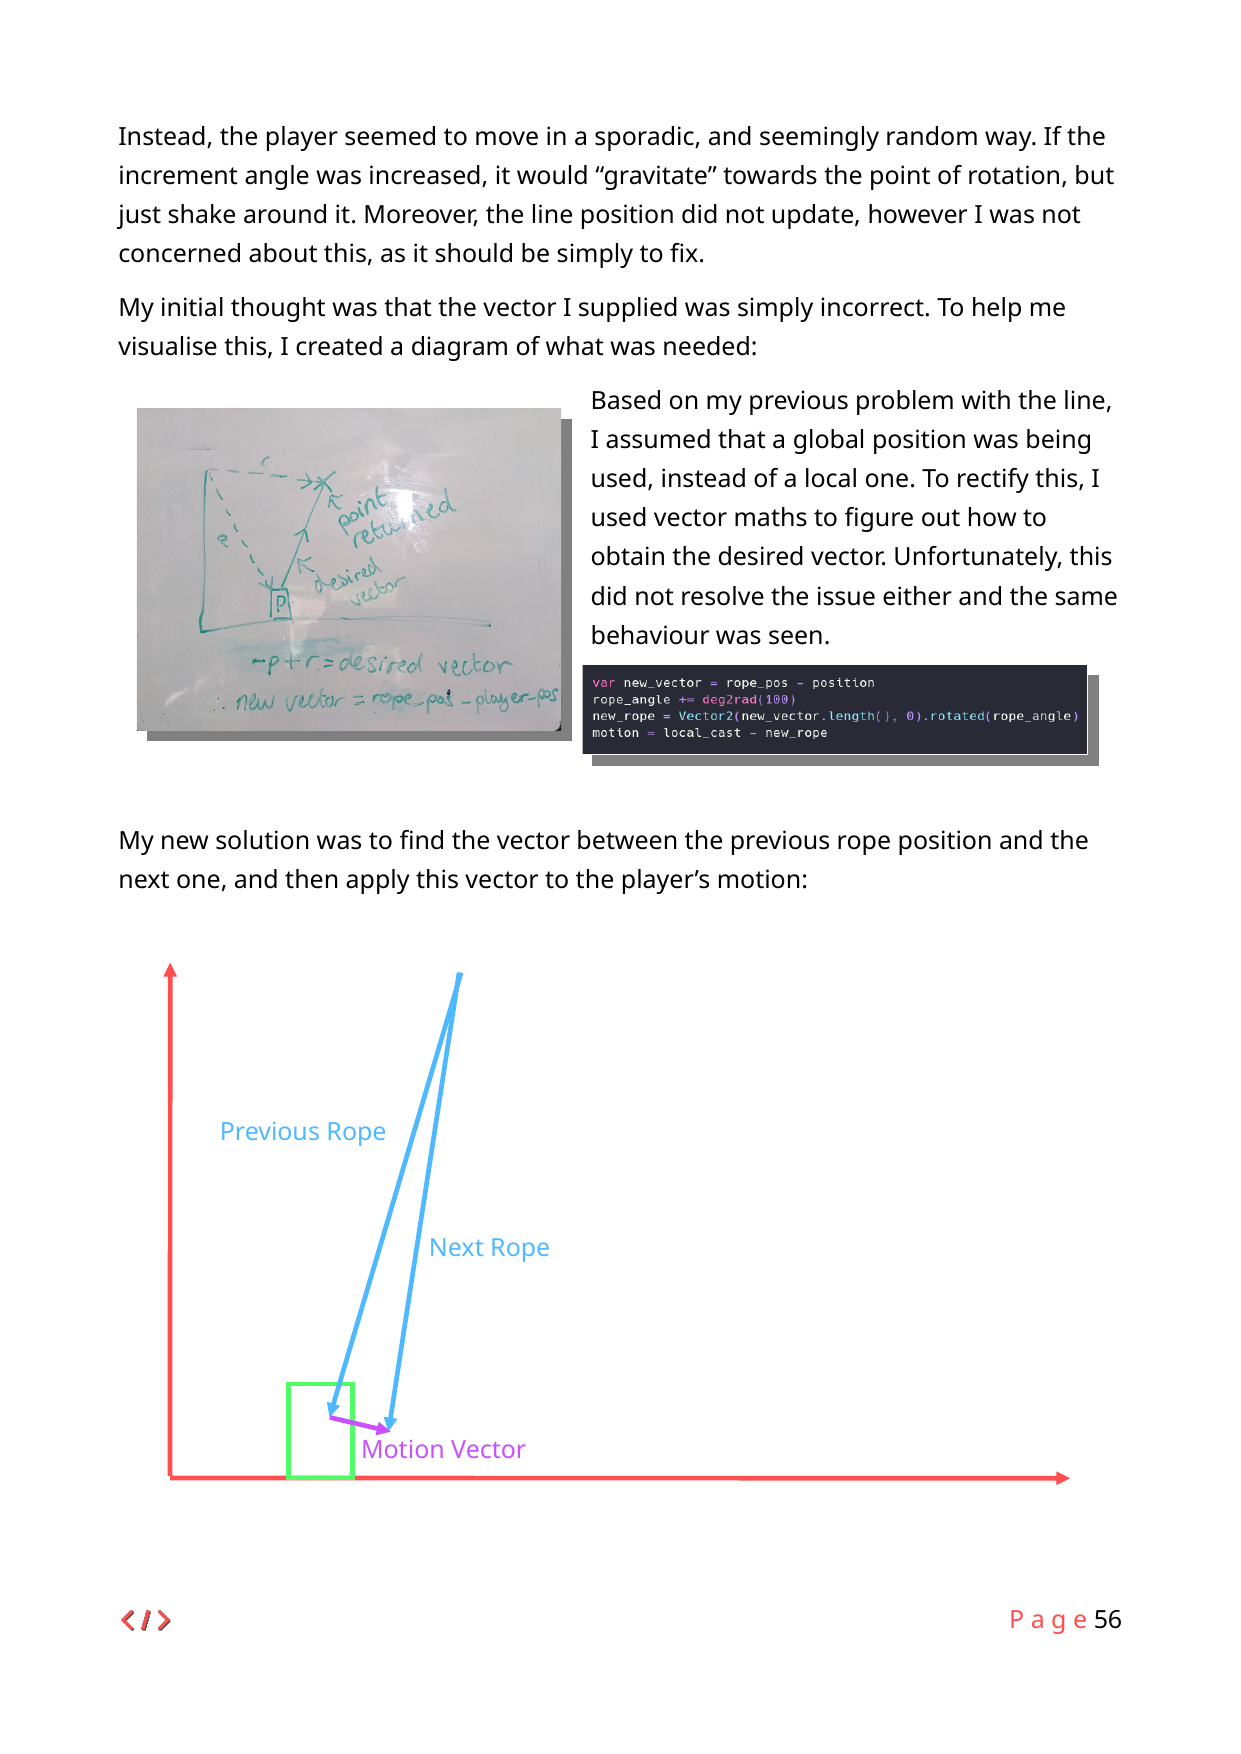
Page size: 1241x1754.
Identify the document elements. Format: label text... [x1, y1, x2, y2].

picture [607, 682, 1089, 756]
picture [116, 1591, 175, 1649]
text Previous Rope [219, 1113, 417, 1147]
text Instead, the player seemed to move in a sporadic, and seemingly random way. If the increment angle was increased, it would “gravitate” towards the point of rotation, but just shake around it. Moreover, the line position did not update, however I was not concerned about this, as it should be simply to fix. [118, 118, 1122, 270]
text My initial thought was that the vector I supplied was simply incorrect. To help me visualise this, I created a diagram of what was needed: [118, 289, 1122, 363]
text Based on my previous problem with the line, I assumed that a global position was being used, instead of a local one. To rectify this, I used vector maths to figure out how to obtain the desired vector. Unfortunately, this did not resolve the issue either and the same behaviour was seen. [118, 382, 1122, 651]
text My new solution was to find the vector between the previous rope position and the next one, and then apply this vector to the player’s motion: [118, 671, 1122, 896]
picture [136, 408, 562, 731]
text Next Rope [429, 1229, 626, 1263]
text Motion Vector [361, 1431, 558, 1466]
